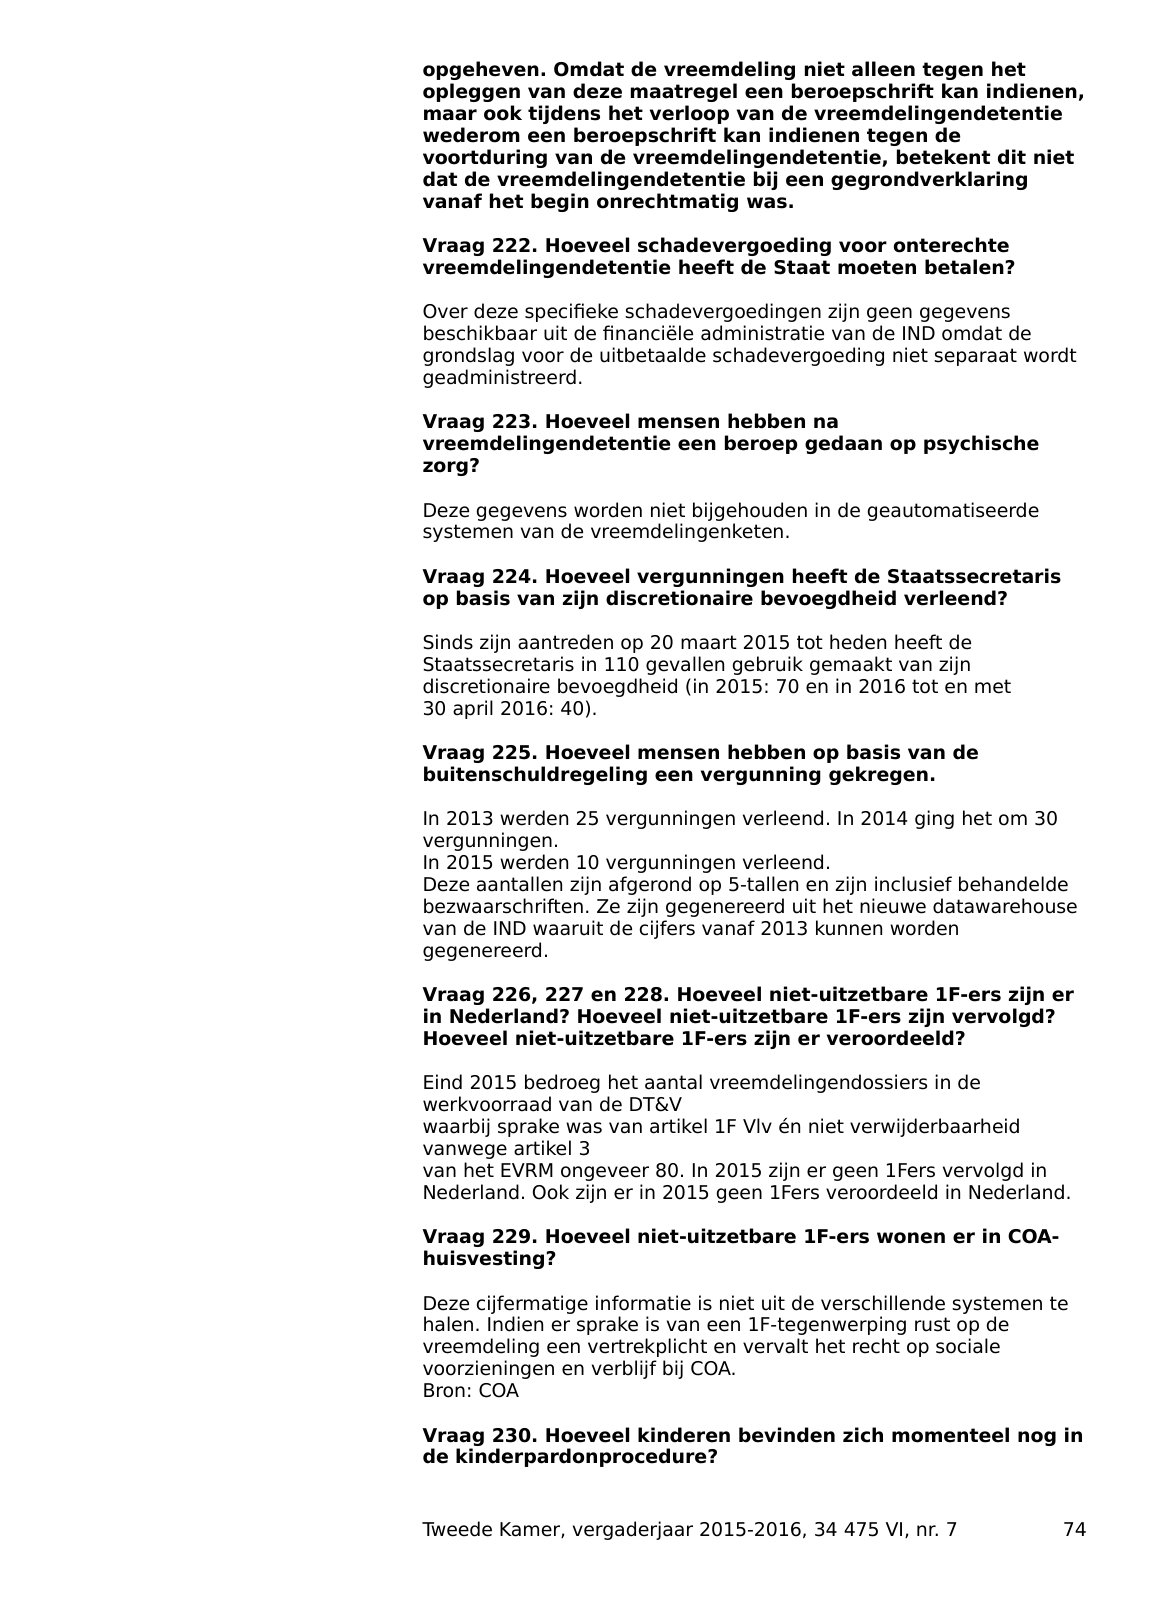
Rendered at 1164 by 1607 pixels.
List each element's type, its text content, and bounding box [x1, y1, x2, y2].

text Eind 2015 bedroeg het aantal vreemdelingendossiers in de werkvoorraad van de DT&V [422, 1072, 1087, 1116]
text Vraag 225. Hoeveel mensen hebben op basis van de buitenschuldregeling een vergunning gekregen. [422, 742, 1087, 786]
text Deze cijfermatige informatie is niet uit de verschillende systemen te halen. Indien er sprake is van een 1F-tegenwerping rust op de vreemdeling een vertrekplicht en vervalt het recht op sociale voorzieningen en verblijf bij COA. [422, 1292, 1087, 1380]
text Vraag 222. Hoeveel schadevergoeding voor onterechte vreemdelingendetentie heeft de Staat moeten betalen? [422, 235, 1087, 279]
text Deze gegevens worden niet bijgehouden in de geautomatiseerde systemen van de vreemdelingenketen. [422, 499, 1087, 543]
text van het EVRM ongeveer 80. In 2015 zijn er geen 1Fers vervolgd in Nederland. Ook zijn er in 2015 geen 1Fers veroordeeld in Nederland. [422, 1160, 1087, 1204]
text In 2013 werden 25 vergunningen verleend. In 2014 ging het om 30 vergunningen. [422, 808, 1087, 852]
text Over deze specifieke schadevergoedingen zijn geen gegevens beschikbaar uit de financiële administratie van de IND omdat de grondslag voor de uitbetaalde schadevergoeding niet separaat wordt geadministreerd. [422, 301, 1087, 389]
text Bron: COA [422, 1380, 1087, 1402]
text opgeheven. Omdat de vreemdeling niet alleen tegen het opleggen van deze maatregel een beroepschrift kan indienen, maar ook tijdens het verloop van de vreemdelingendetentie wederom een beroepschrift kan indienen tegen de voortduring van de vreemdelingendetentie, betekent dit niet dat de vreemdelingendetentie bij een gegrondverklaring vanaf het begin onrechtmatig was. [422, 59, 1087, 213]
text Deze aantallen zijn afgerond op 5-tallen en zijn inclusief behandelde bezwaarschriften. Ze zijn gegenereerd uit het nieuwe datawarehouse van de IND waaruit de cijfers vanaf 2013 kunnen worden gegenereerd. [422, 874, 1087, 962]
text In 2015 werden 10 vergunningen verleend. [422, 852, 1087, 874]
text Vraag 226, 227 en 228. Hoeveel niet-uitzetbare 1F-ers zijn er in Nederland? Hoeveel niet-uitzetbare 1F-ers zijn vervolgd? Hoeveel niet-uitzetbare 1F-ers zijn er veroordeeld? [422, 984, 1087, 1050]
text Vraag 229. Hoeveel niet-uitzetbare 1F-ers wonen er in COA-huisvesting? [422, 1226, 1087, 1270]
text Vraag 223. Hoeveel mensen hebben na vreemdelingendetentie een beroep gedaan op psychische zorg? [422, 411, 1087, 477]
text Sinds zijn aantreden op 20 maart 2015 tot heden heeft de Staatssecretaris in 110 gevallen gebruik gemaakt van zijn discretionaire bevoegdheid (in 2015: 70 en in 2016 tot en met 30 april 2016: 40). [422, 632, 1087, 720]
text Vraag 224. Hoeveel vergunningen heeft de Staatssecretaris op basis van zijn discretionaire bevoegdheid verleend? [422, 566, 1087, 609]
text waarbij sprake was van artikel 1F Vlv én niet verwijderbaarheid vanwege artikel 3 [422, 1116, 1087, 1160]
text Vraag 230. Hoeveel kinderen bevinden zich momenteel nog in de kinderpardonprocedure? [422, 1424, 1087, 1468]
